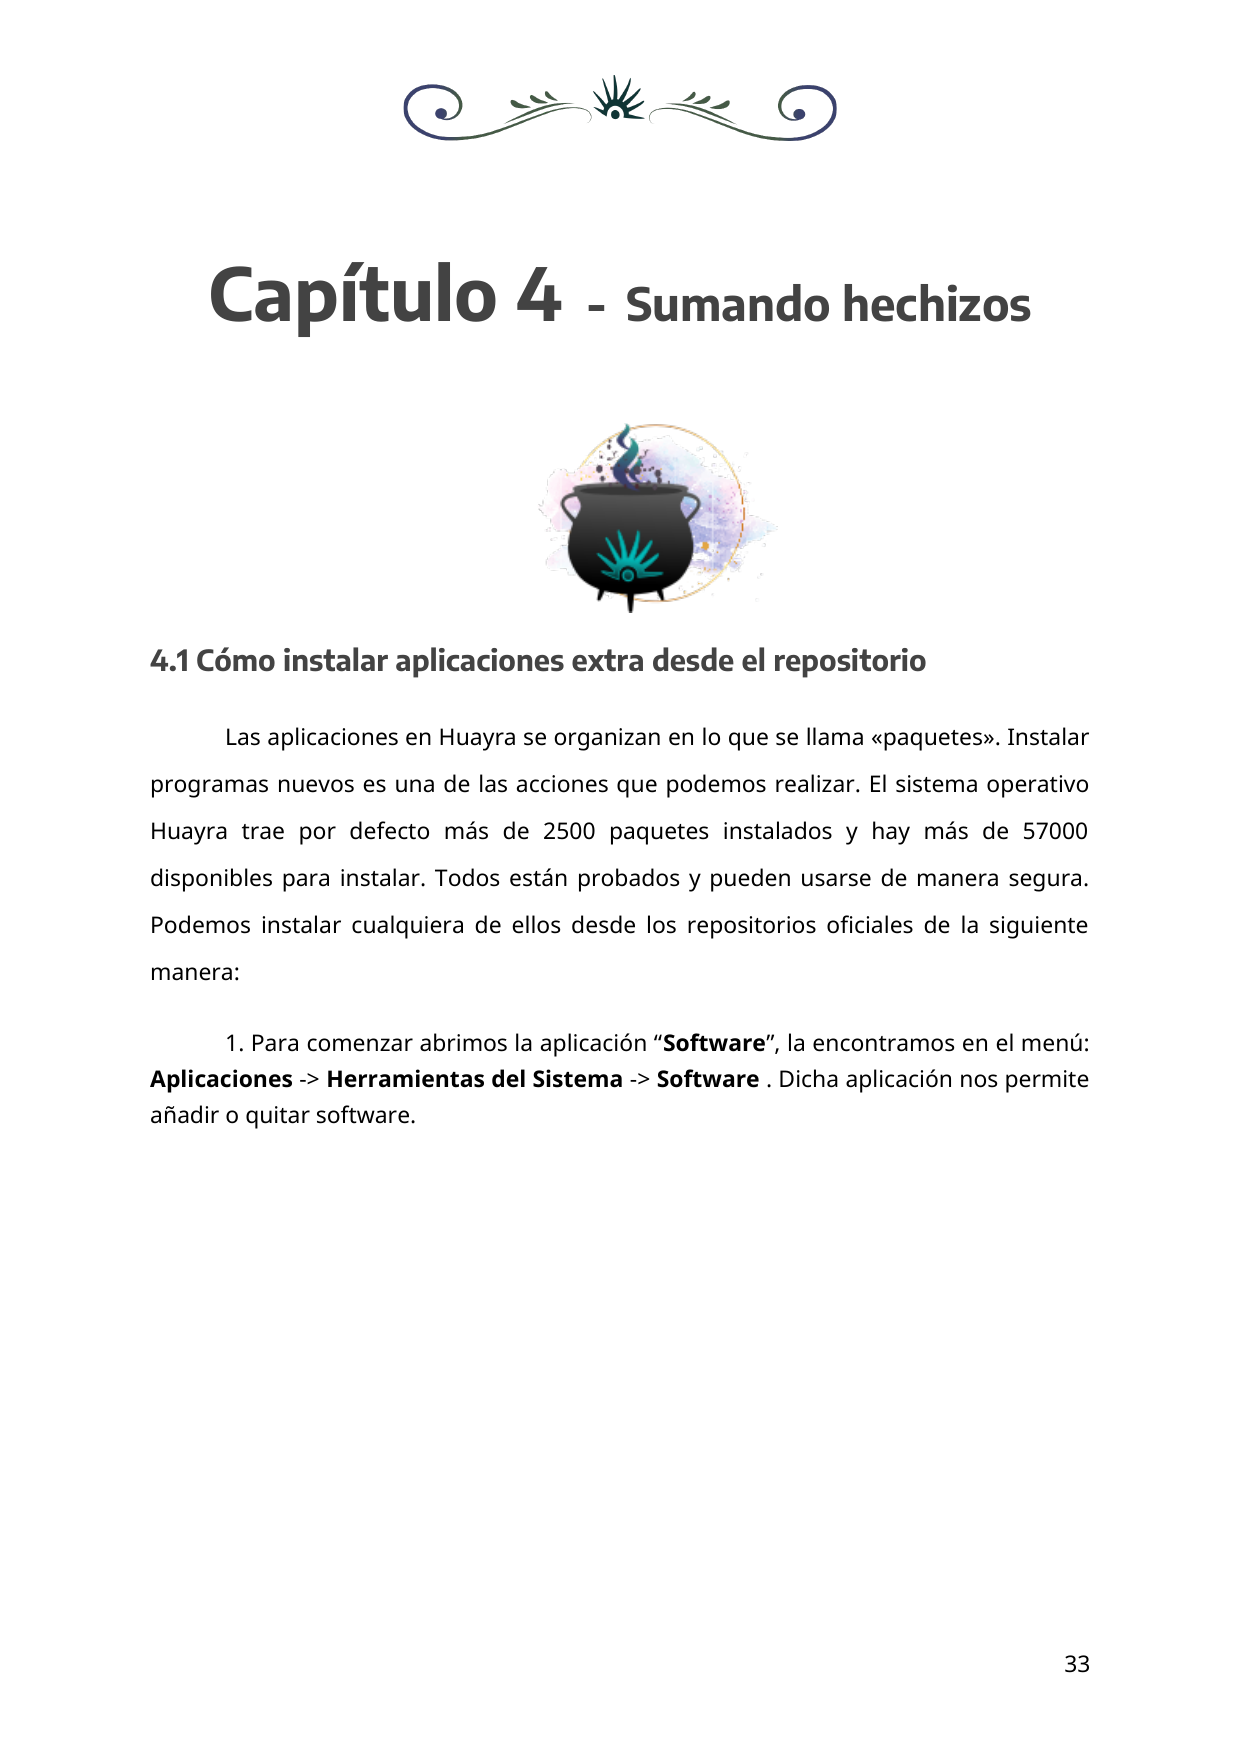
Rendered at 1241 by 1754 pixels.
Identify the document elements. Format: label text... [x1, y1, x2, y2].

subtitle 4.1 Cómo instalar aplicaciones extra desde el repositorio [150, 642, 1090, 678]
picture [537, 423, 778, 613]
picture [403, 75, 837, 141]
text Las aplicaciones en Huayra se organizan en lo que se llama «paquetes». Instalar programas nuevos es una de las acciones que podemos realizar. El sistema operativo Huayra trae por defecto más de 2500 paquetes instalados y hay más de 57000 disponibles para instalar. Todos están probados y pueden usarse de manera segura. Podemos instalar cualquiera de ellos desde los repositorios oficiales de la siguiente manera: [150, 721, 1090, 987]
text 1. Para comenzar abrimos la aplicación “Software”, la encontramos en el menú: Aplicaciones -> Herramientas del Sistema -> Software . Dicha aplicación nos permite añadir o quitar software. [150, 1027, 1090, 1130]
subtitle Capítulo 4 - Sumando hechizos [150, 246, 1090, 337]
